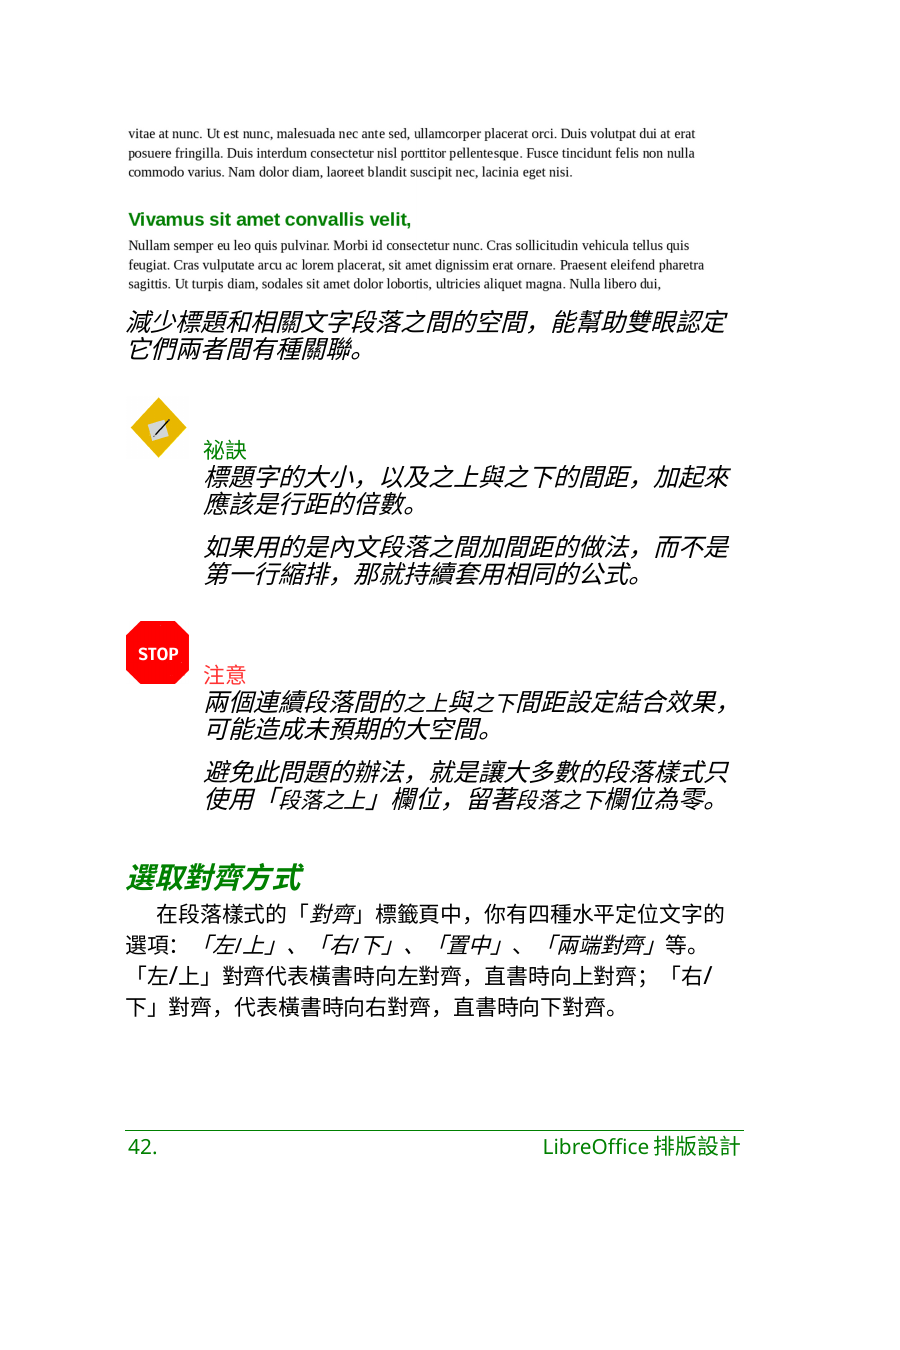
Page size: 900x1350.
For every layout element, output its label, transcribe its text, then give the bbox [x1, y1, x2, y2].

list 注意 [125, 620, 744, 690]
picture [126, 396, 189, 459]
picture [125, 125, 709, 300]
text 如果用的是內文段落之間加間距的做法，而不是第一行縮排，那就持續套用相同的公式。 [203, 535, 744, 589]
picture [126, 621, 189, 684]
text 在段落樣式的「對齊」標籤頁中，你有四種水平定位文字的選項：「左/上」、「右/下」、「置中」、「兩端對齊」等。「左/上」對齊代表橫書時向左對齊，直書時向上對齊；「右/下」對齊，代表橫書時向右對齊，直書時向下對齊。 [125, 897, 744, 1022]
table_header [125, 125, 744, 302]
text 兩個連續段落間的之上與之下間距設定結合效果，可能造成未預期的大空間。 [203, 690, 744, 744]
list 祕訣 [125, 395, 744, 465]
text 標題字的大小，以及之上與之下的間距，加起來應該是行距的倍數。 [203, 465, 744, 519]
subtitle 選取對齊方式 [125, 855, 744, 897]
text 避免此問題的辦法，就是讓大多數的段落樣式只使用「段落之上」欄位，留著段落之下欄位為零。 [203, 760, 744, 814]
table_cell 減少標題和相關文字段落之間的空間，能幫助雙眼認定它們兩者間有種關聯。 [125, 302, 744, 364]
